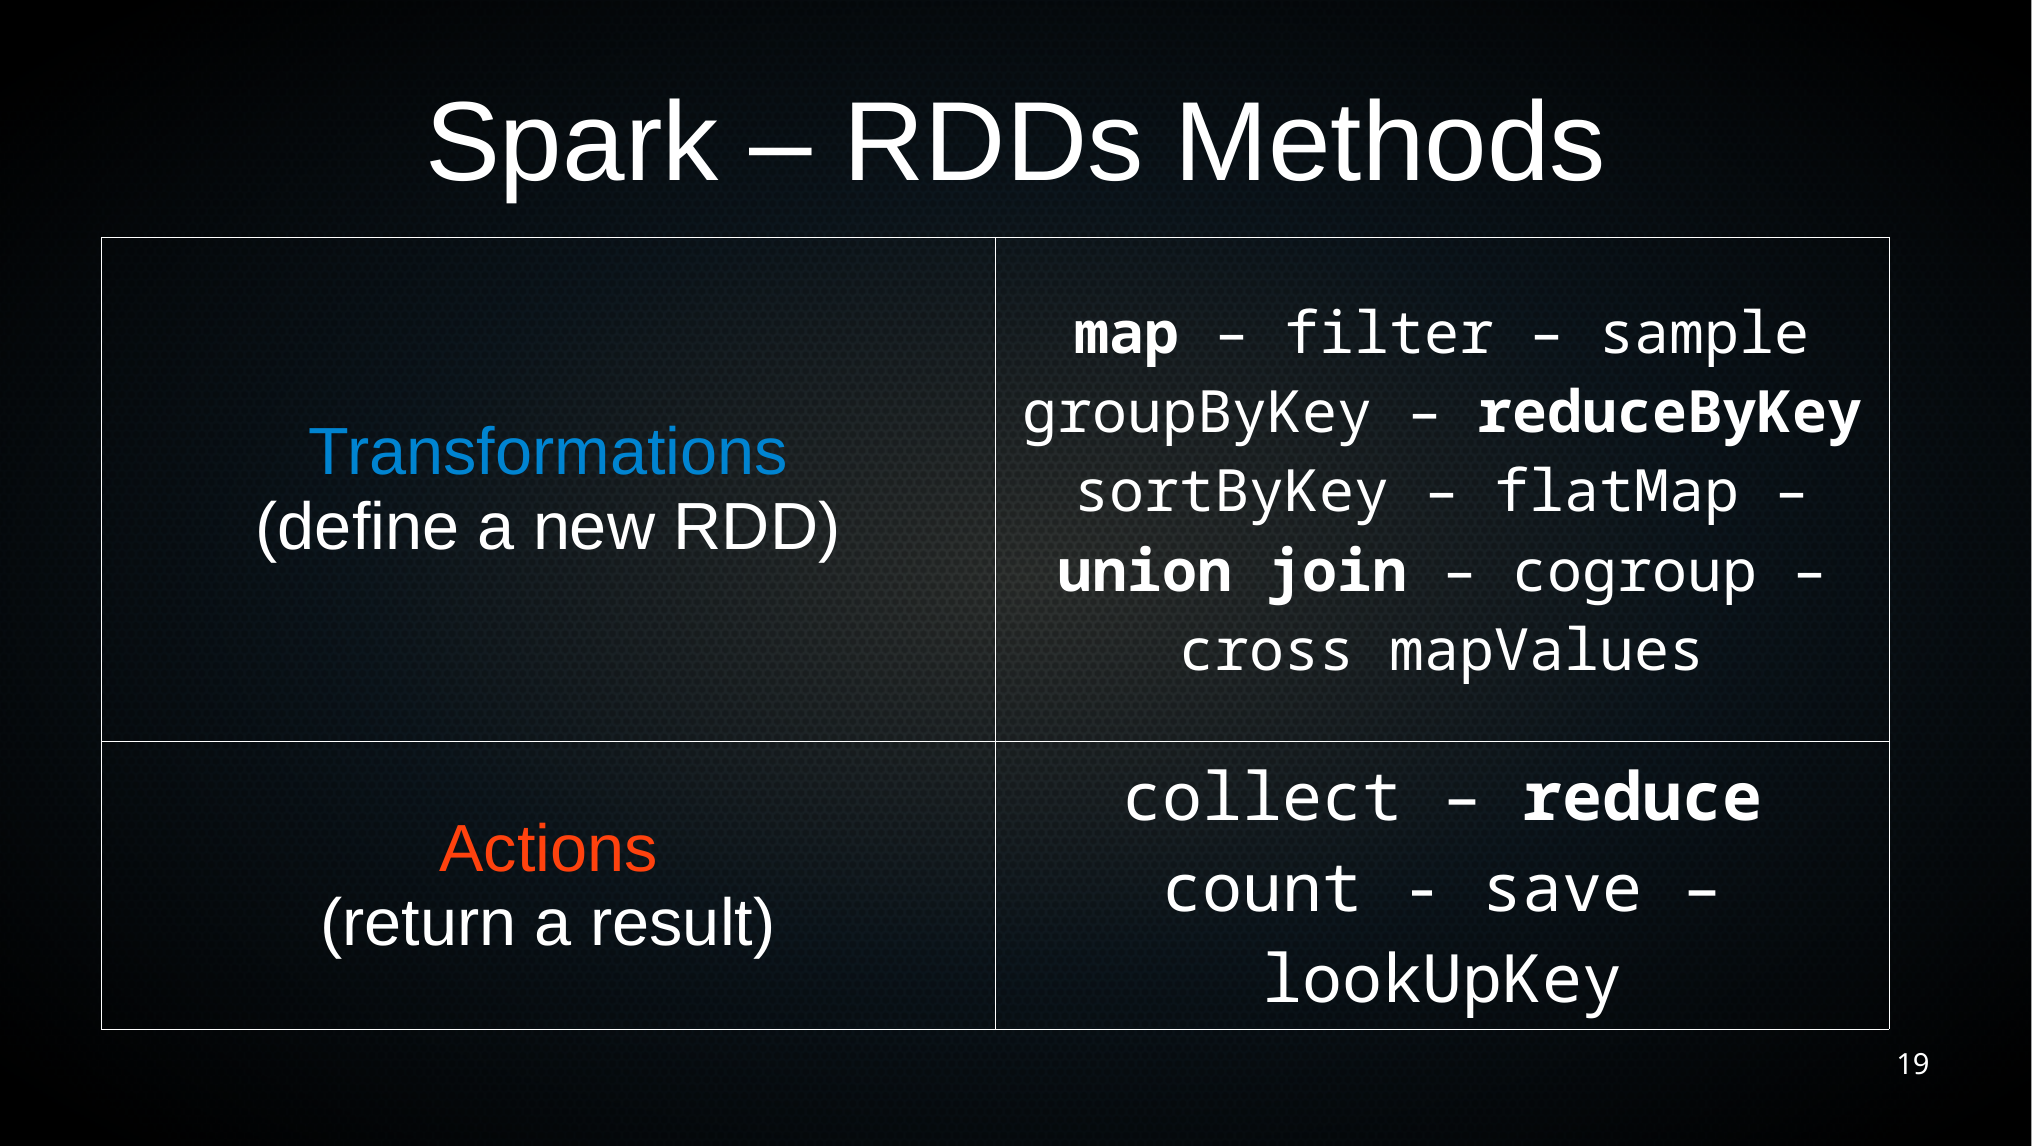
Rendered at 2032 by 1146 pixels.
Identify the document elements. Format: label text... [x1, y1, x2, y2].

table_cell Actions (return a result) [102, 742, 995, 1029]
table_header map – filter – sample groupByKey – reduceByKey sortByKey – flatMap – union join – cogroup – cross mapValues [996, 238, 1889, 741]
title Spark – RDDs Methods [101, 45, 1930, 237]
table_cell collect – reduce count - save – lookUpKey [996, 742, 1889, 1029]
picture [0, 0, 2032, 1146]
table_header Transformations (define a new RDD) [102, 238, 995, 741]
